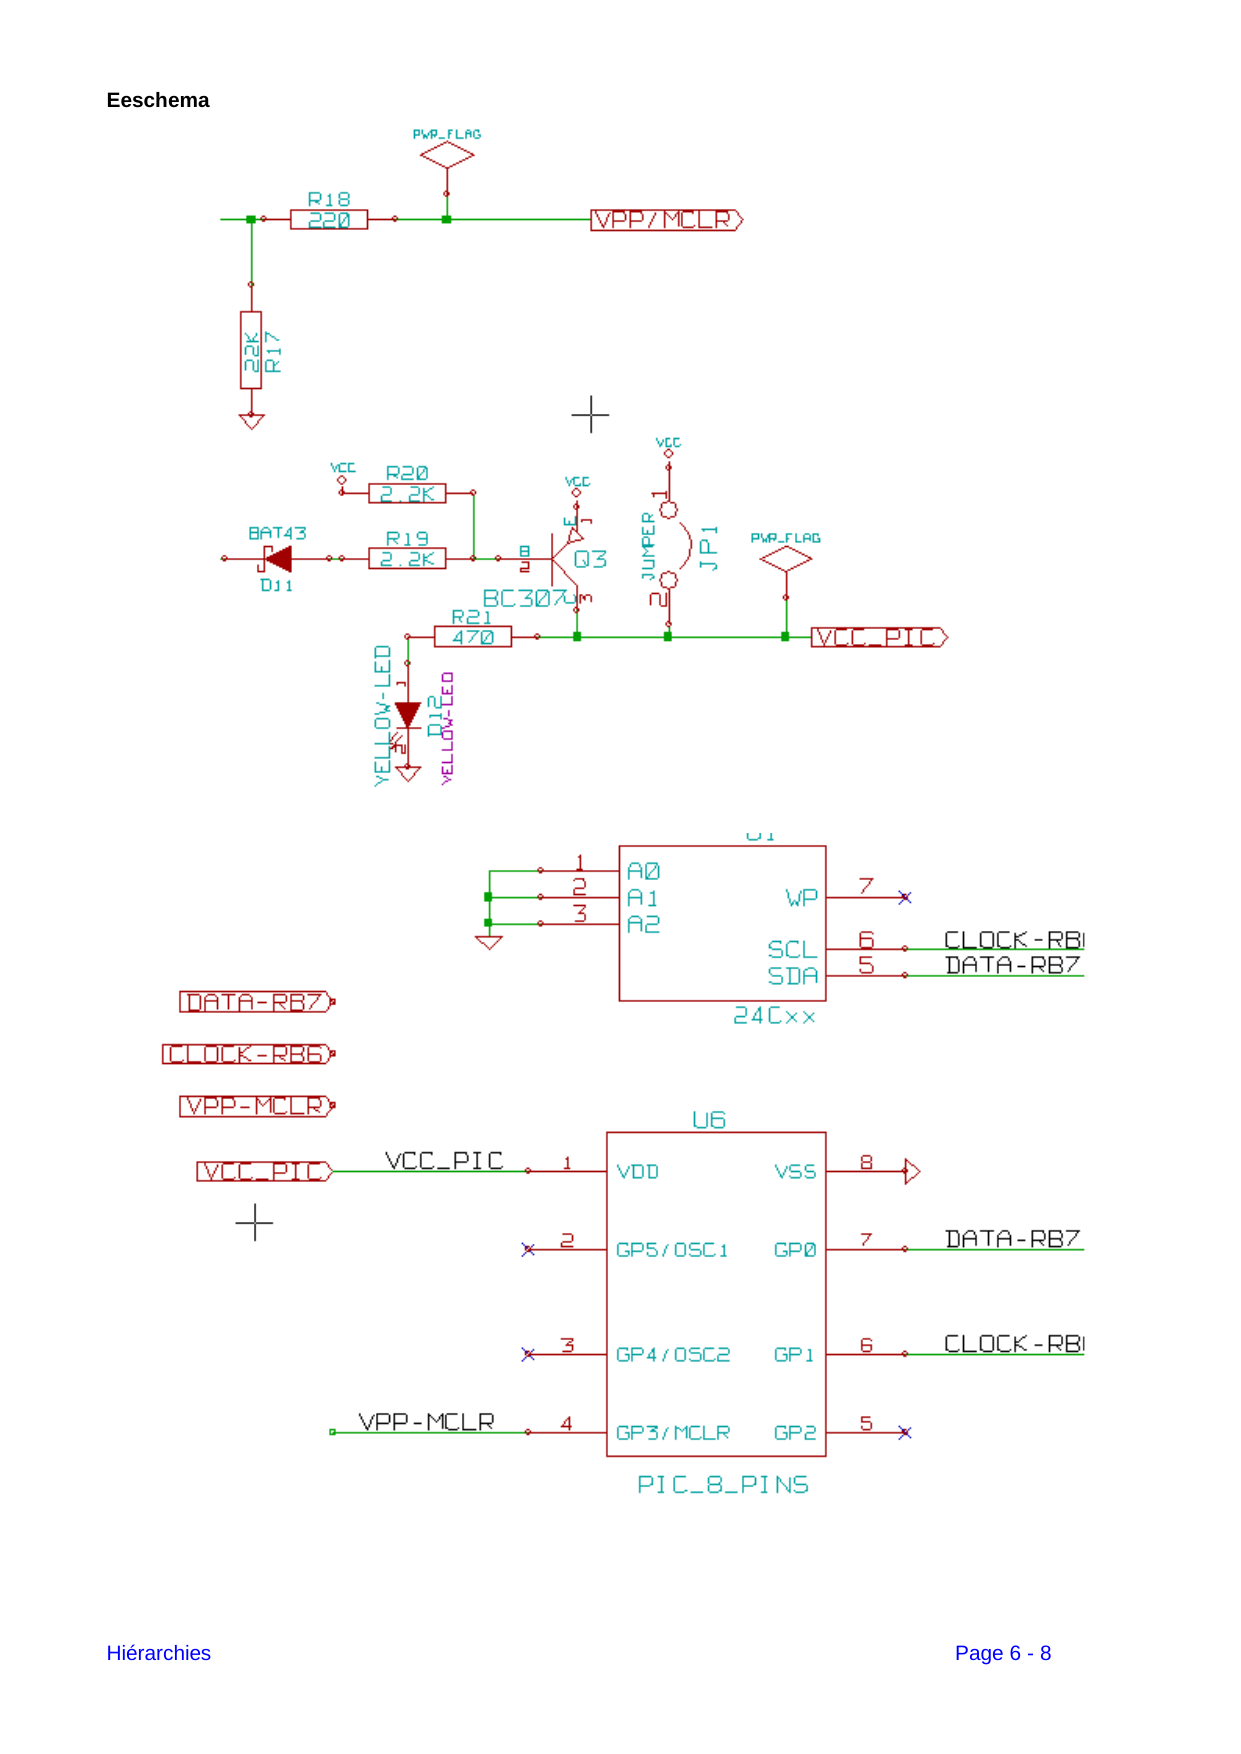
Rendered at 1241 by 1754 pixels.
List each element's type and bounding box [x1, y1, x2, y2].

picture [220, 112, 1038, 798]
picture [106, 833, 1085, 1534]
